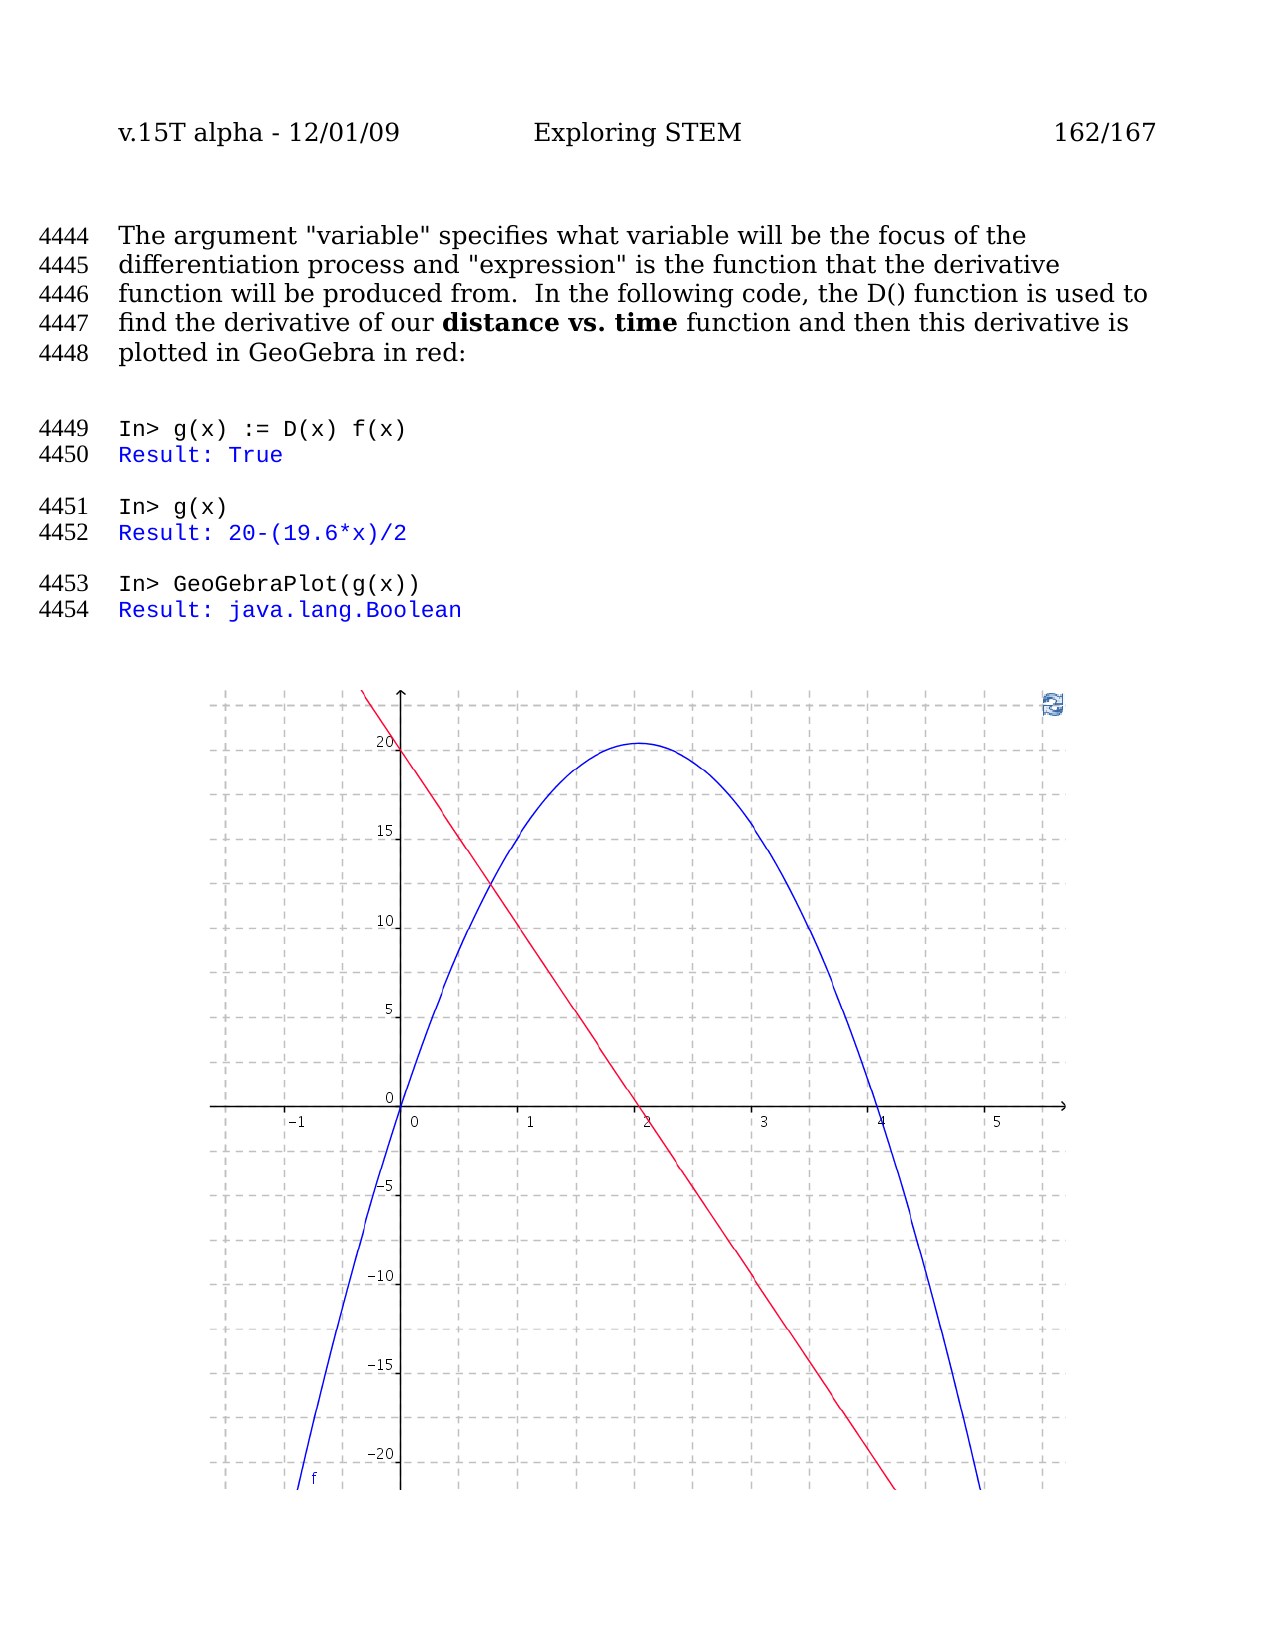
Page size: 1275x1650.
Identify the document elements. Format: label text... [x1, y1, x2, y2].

picture [209, 690, 1066, 1490]
text In> GeoGebraPlot(g(x)) [118, 573, 1157, 599]
text The argument "variable" specifies what variable will be the focus of the differentiation process and "expression" is the function that the derivative function will be produced from. In the following code, the D() function is used to find the derivative of our distance vs. time function and then this derivative is plotted in GeoGebra in red: [118, 221, 1157, 367]
text In> g(x) := D(x) f(x) [118, 417, 1157, 443]
text Result: True [118, 443, 1157, 469]
text In> g(x) [118, 495, 1157, 521]
text Result: java.lang.Boolean [118, 599, 1157, 625]
text Result: 20-(19.6*x)/2 [118, 521, 1157, 547]
